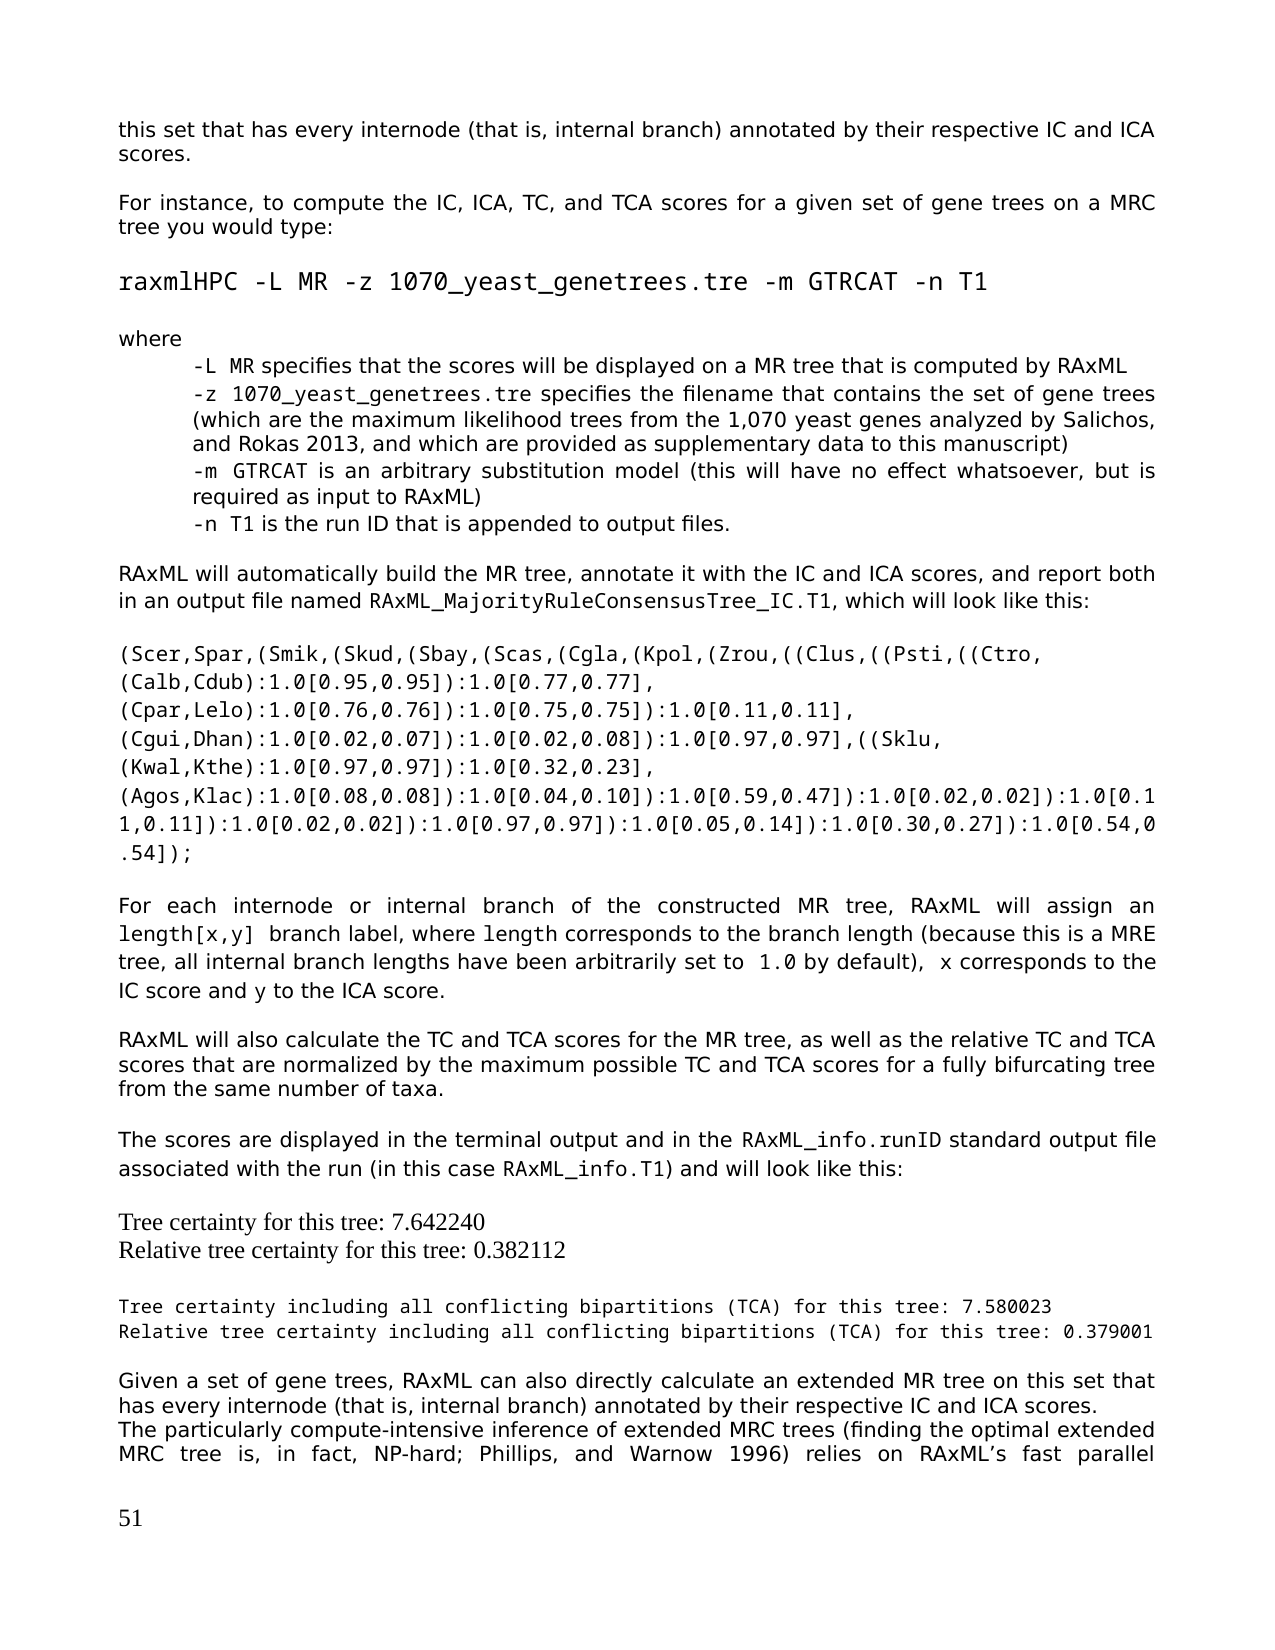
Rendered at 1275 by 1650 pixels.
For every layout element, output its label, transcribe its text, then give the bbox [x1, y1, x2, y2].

text where [118, 327, 1157, 351]
text -n T1 is the run ID that is appended to output files. [192, 509, 1157, 537]
text -m GTRCAT is an arbitrary substitution model (this will have no effect whatsoever, but is required as input to RAxML) [192, 456, 1157, 509]
text Given a set of gene trees, RAxML can also directly calculate an extended MR tree on this set that has every internode (that is, internal branch) annotated by their respective IC and ICA scores. [118, 1369, 1157, 1418]
text For instance, to compute the IC, ICA, TC, and TCA scores for a given set of gene trees on a MRC tree you would type: [118, 191, 1157, 239]
text -z 1070_yeast_genetrees.tre specifies the filename that contains the set of gene trees (which are the maximum likelihood trees from the 1,070 yeast genes analyzed by Salichos, and Rokas 2013, and which are provided as supplementary data to this manuscript) [192, 379, 1157, 456]
text Tree certainty including all conflicting bipartitions (TCA) for this tree: 7.580023 [118, 1293, 1157, 1318]
text Tree certainty for this tree: 7.642240 [118, 1207, 1157, 1235]
text -L MR specifies that the scores will be displayed on a MR tree that is computed by RAxML [192, 351, 1157, 379]
text Relative tree certainty for this tree: 0.382112 [118, 1235, 1157, 1264]
text For each internode or internal branch of the constructed MR tree, RAxML will assign an length[x,y] branch label, where length corresponds to the branch length (because this is a MRE tree, all internal branch lengths have been arbitrarily set to 1.0 by default), x corresponds to the IC score and y to the ICA score. [118, 894, 1157, 1004]
text Relative tree certainty including all conflicting bipartitions (TCA) for this tree: 0.379001 [118, 1318, 1157, 1344]
text RAxML will also calculate the TC and TCA scores for the MR tree, as well as the relative TC and TCA scores that are normalized by the maximum possible TC and TCA scores for a fully bifurcating tree from the same number of taxa. [118, 1028, 1157, 1101]
text The scores are displayed in the terminal output and in the RAxML_info.runID standard output file associated with the run (in this case RAxML_info.T1) and will look like this: [118, 1126, 1157, 1182]
text this set that has every internode (that is, internal branch) annotated by their respective IC and ICA scores. [118, 118, 1157, 167]
text raxmlHPC -L MR -z 1070_yeast_genetrees.tre -m GTRCAT -n T1 [118, 264, 1157, 298]
text RAxML will automatically build the MR tree, annotate it with the IC and ICA scores, and report both in an output file named RAxML_MajorityRuleConsensusTree_IC.T1, which will look like this: [118, 562, 1157, 614]
text (Scer,Spar,(Smik,(Skud,(Sbay,(Scas,(Cgla,(Kpol,(Zrou,((Clus,((Psti,((Ctro,(Calb,Cdub):1.0[0.95,0.95]):1.0[0.77,0.77],(Cpar,Lelo):1.0[0.76,0.76]):1.0[0.75,0.75]):1.0[0.11,0.11],(Cgui,Dhan):1.0[0.02,0.07]):1.0[0.02,0.08]):1.0[0.97,0.97],((Sklu,(Kwal,Kthe):1.0[0.97,0.97]):1.0[0.32,0.23],(Agos,Klac):1.0[0.08,0.08]):1.0[0.04,0.10]):1.0[0.59,0.47]):1.0[0.02,0.02]):1.0[0.11,0.11]):1.0[0.02,0.02]):1.0[0.97,0.97]):1.0[0.05,0.14]):1.0[0.30,0.27]):1.0[0.54,0.54]); [118, 639, 1157, 866]
text The particularly compute-intensive inference of extended MRC trees (finding the optimal extended MRC tree is, in fact, NP-hard; Phillips, and Warnow 1996) relies on RAxML’s fast parallel [118, 1418, 1157, 1467]
